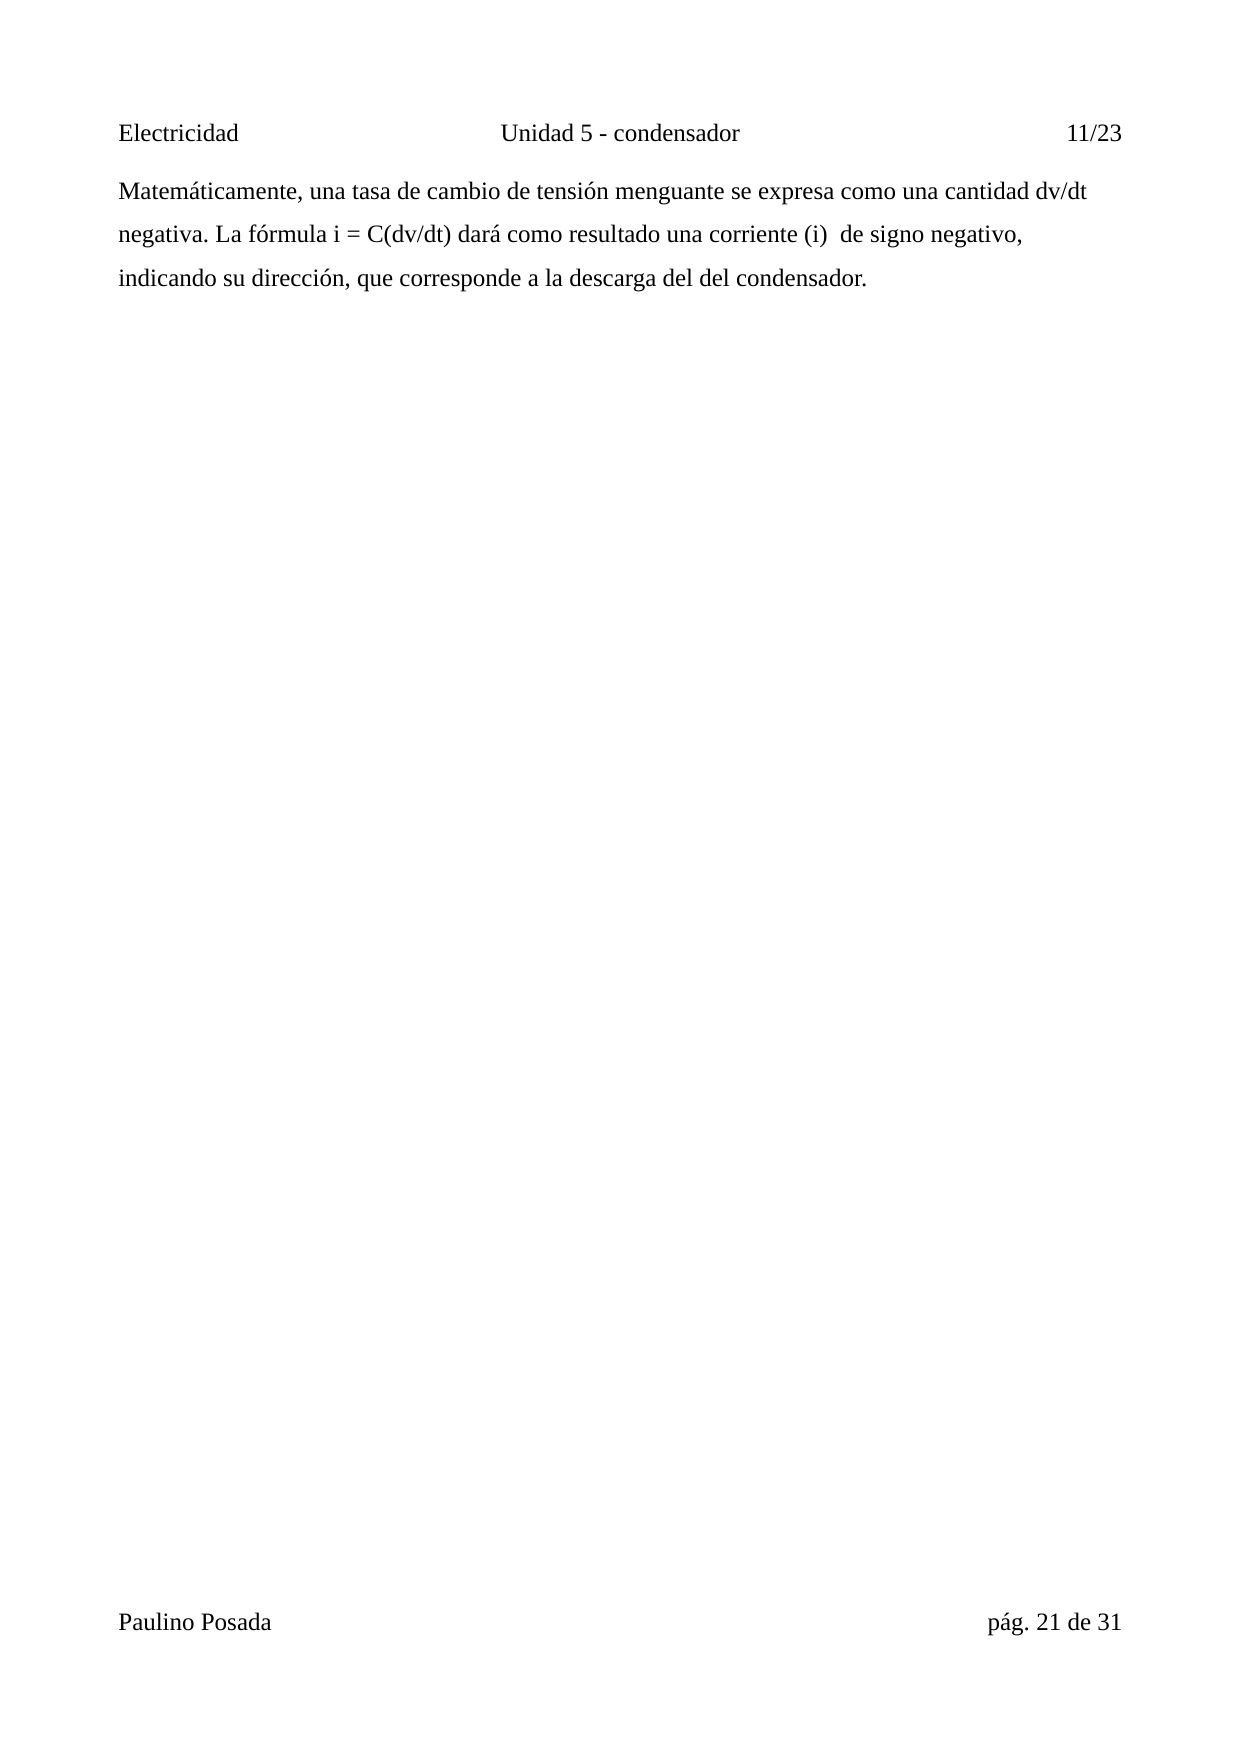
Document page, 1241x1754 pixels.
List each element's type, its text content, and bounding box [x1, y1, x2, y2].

text Matemáticamente, una tasa de cambio de tensión menguante se expresa como una cantidad dv/dt negativa. La fórmula i = C(dv/dt) dará como resultado una corriente (i) de signo negativo, indicando su dirección, que corresponde a la descarga del del condensador. [118, 176, 1122, 291]
